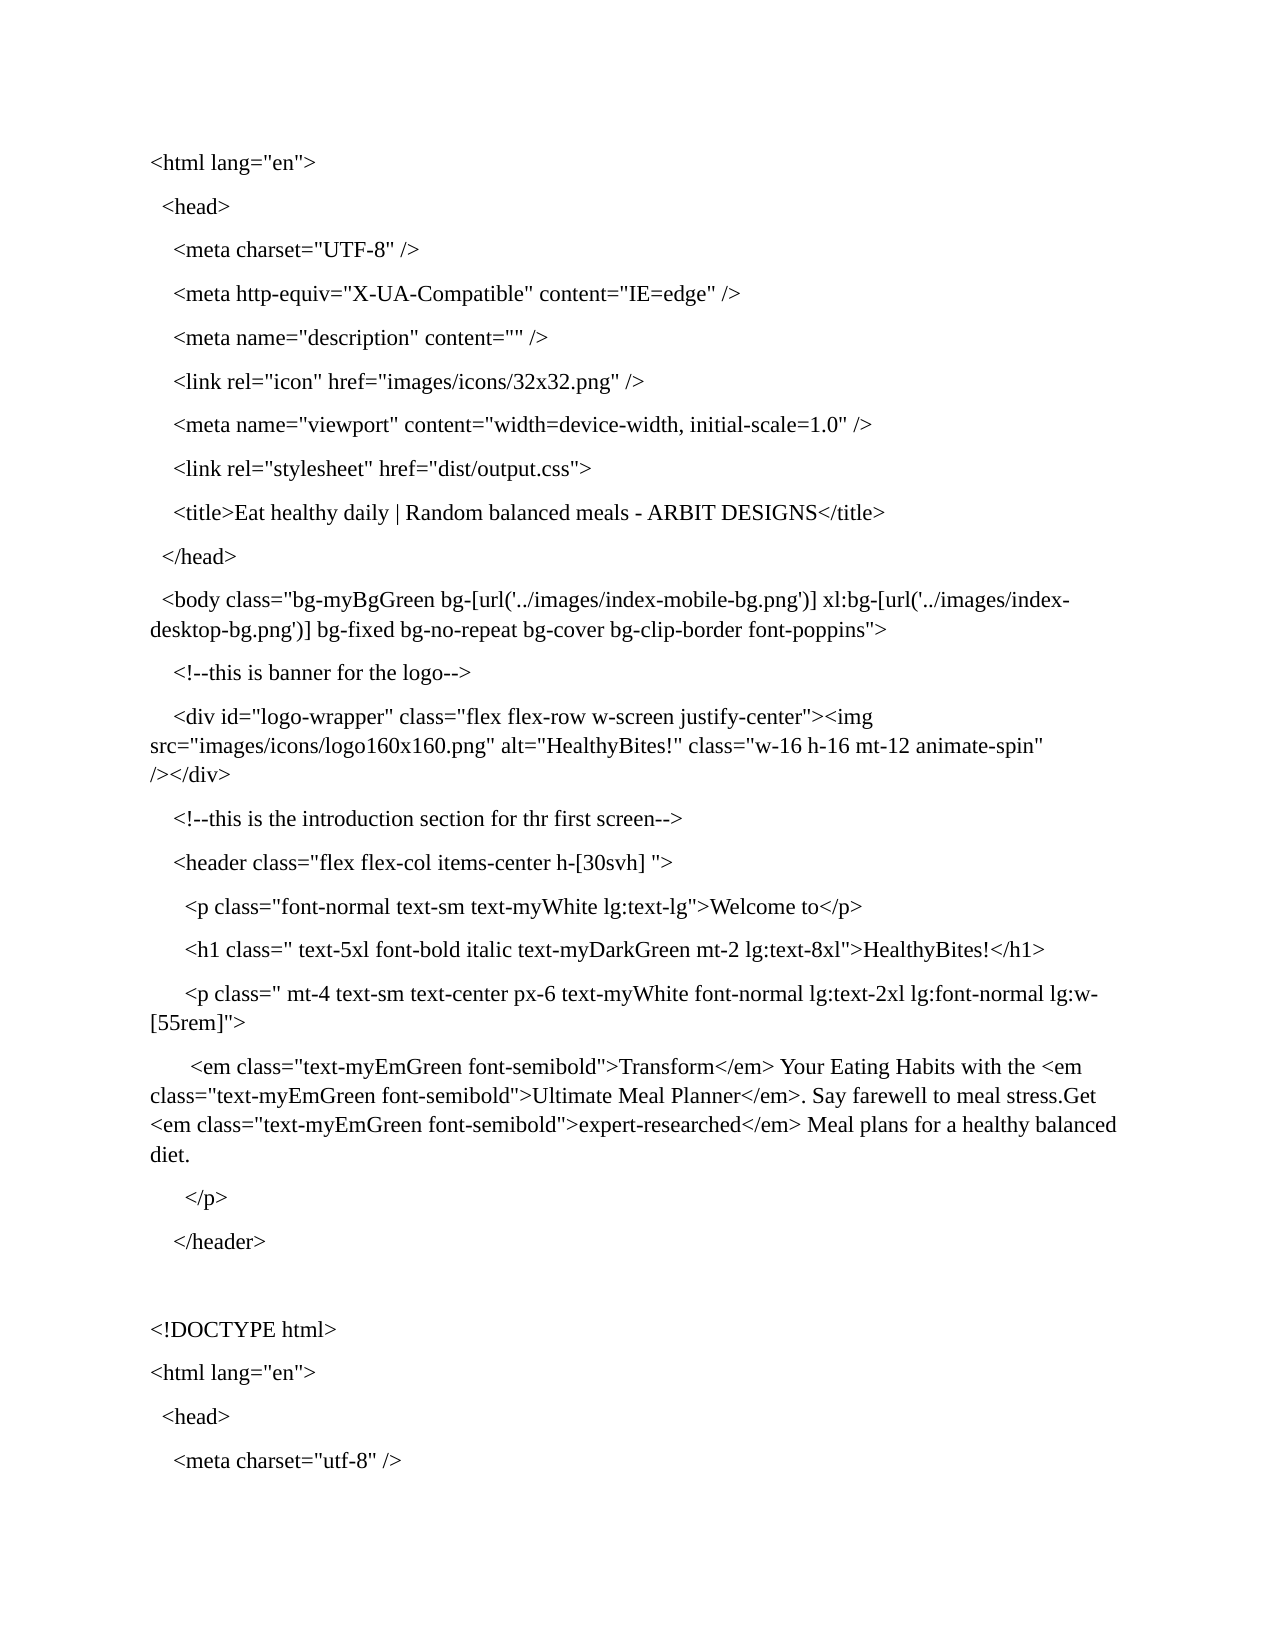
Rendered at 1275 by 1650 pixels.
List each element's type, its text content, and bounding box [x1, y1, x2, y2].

text <div id="logo-wrapper" class="flex flex-row w-screen justify-center"><img src="images/icons/logo160x160.png" alt="HealthyBites!" class="w-16 h-16 mt-12 animate-spin" /></div> [150, 704, 1125, 788]
text <html lang="en"> [150, 150, 1125, 175]
text <h1 class=" text-5xl font-bold italic text-myDarkGreen mt-2 lg:text-8xl">HealthyBites!</h1> [150, 937, 1125, 963]
text <header class="flex flex-col items-center h-[30svh] "> [150, 850, 1125, 875]
text <link rel="icon" href="images/icons/32x32.png" /> [150, 369, 1125, 394]
text <!--this is banner for the logo--> [150, 660, 1125, 686]
text <meta charset="UTF-8" /> [150, 237, 1125, 263]
text <meta charset="utf-8" /> [150, 1448, 1125, 1473]
text <meta http-equiv="X-UA-Compatible" content="IE=edge" /> [150, 281, 1125, 307]
text </head> [150, 544, 1125, 569]
text <link rel="stylesheet" href="dist/output.css"> [150, 456, 1125, 482]
text </header> [150, 1229, 1125, 1254]
text <head> [150, 194, 1125, 219]
text <head> [150, 1404, 1125, 1429]
text <!--this is the introduction section for thr first screen--> [150, 806, 1125, 832]
text <title>Eat healthy daily | Random balanced meals - ARBIT DESIGNS</title> [150, 500, 1125, 525]
text <meta name="description" content="" /> [150, 325, 1125, 350]
text <body class="bg-myBgGreen bg-[url('../images/index-mobile-bg.png')] xl:bg-[url('../images/index-desktop-bg.png')] bg-fixed bg-no-repeat bg-cover bg-clip-border font-poppins"> [150, 587, 1125, 642]
text <meta name="viewport" content="width=device-width, initial-scale=1.0" /> [150, 412, 1125, 438]
text </p> [150, 1185, 1125, 1211]
text <em class="text-myEmGreen font-semibold">Transform</em> Your Eating Habits with the <em class="text-myEmGreen font-semibold">Ultimate Meal Planner</em>. Say farewell to meal stress.Get <em class="text-myEmGreen font-semibold">expert-researched</em> Meal plans for a healthy balanced diet. [150, 1054, 1125, 1167]
text <html lang="en"> [150, 1360, 1125, 1386]
text <p class=" mt-4 text-sm text-center px-6 text-myWhite font-normal lg:text-2xl lg:font-normal lg:w-[55rem]"> [150, 981, 1125, 1036]
text <p class="font-normal text-sm text-myWhite lg:text-lg">Welcome to</p> [150, 894, 1125, 919]
text <!DOCTYPE html> [150, 1317, 1125, 1342]
